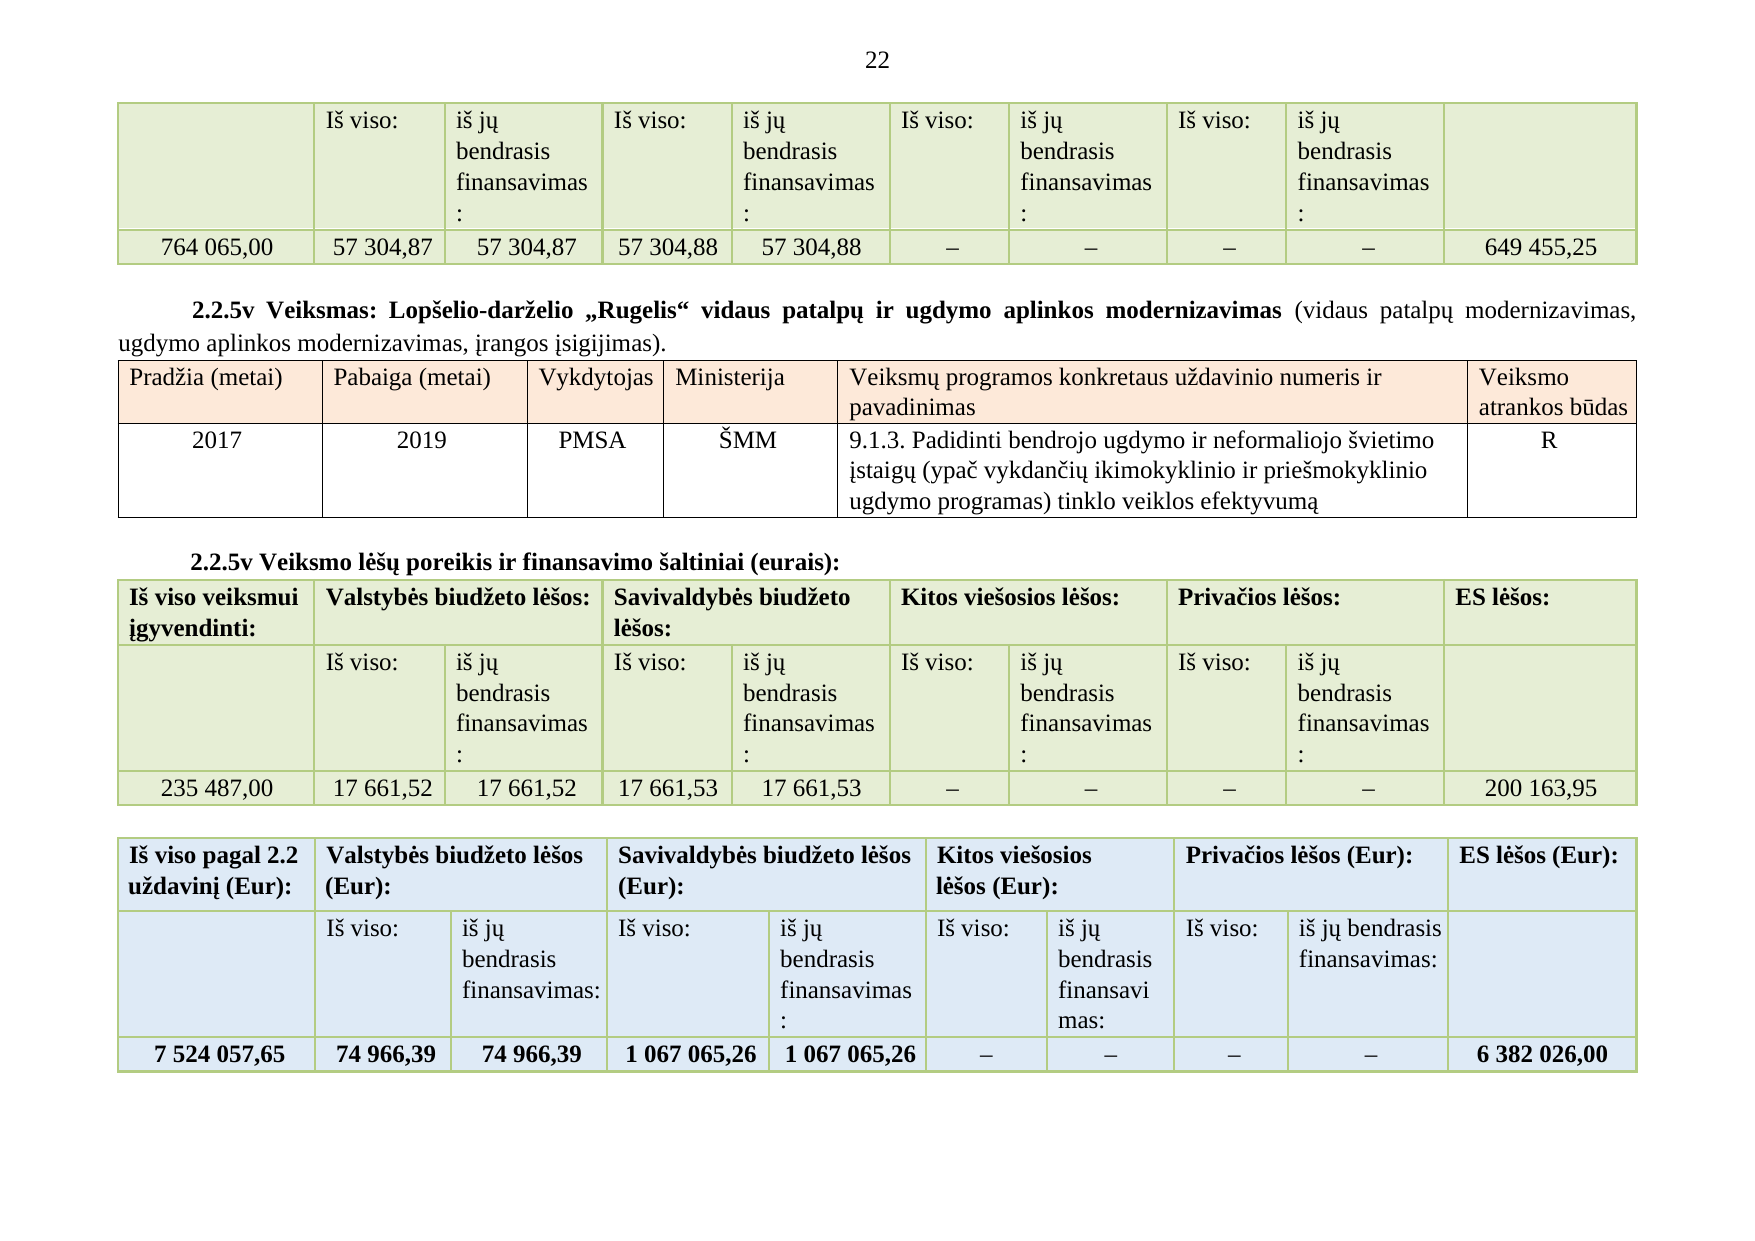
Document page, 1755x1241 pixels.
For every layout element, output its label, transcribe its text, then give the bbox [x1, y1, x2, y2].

table_cell [1445, 104, 1635, 228]
table_cell – [1010, 772, 1166, 804]
text 2.2.5v Veiksmo lėšų poreikis ir finansavimo šaltiniai (eurais): [190, 547, 1636, 576]
table_cell iš jų bendrasis finansavimas: [733, 646, 889, 770]
table_cell iš jų bendrasis finansavimas: [1289, 912, 1447, 1036]
table_cell iš jų bendrasis finansavimas: [1010, 646, 1166, 770]
table_cell – [1048, 1038, 1173, 1070]
table_header ES lėšos (Eur): [1449, 839, 1635, 910]
table_cell iš jų bendrasis finansavimas: [446, 646, 601, 770]
table_header Pabaiga (metai) [323, 361, 527, 423]
table_header ES lėšos: [1445, 581, 1635, 644]
table_header Pradžia (metai) [119, 361, 322, 423]
table_cell [119, 104, 313, 228]
table_cell 74 966,39 [452, 1038, 606, 1070]
table_cell 649 455,25 [1445, 231, 1635, 263]
table_cell – [1287, 772, 1443, 804]
table_cell [1449, 912, 1635, 1036]
table_cell 57 304,87 [446, 231, 601, 263]
table_cell Iš viso: [927, 912, 1046, 1036]
table_cell iš jų bendrasis finansavimas: [770, 912, 925, 1036]
table_cell – [927, 1038, 1046, 1070]
table_header Valstybės biudžeto lėšos: [315, 581, 601, 644]
table_cell PMSA [528, 424, 663, 517]
table_cell iš jų bendrasis finansavimas: [446, 104, 601, 228]
table_cell – [1168, 231, 1285, 263]
table_header Vykdytojas [528, 361, 663, 423]
table_cell [1445, 646, 1635, 770]
table_cell – [1168, 772, 1285, 804]
table_cell 7 524 057,65 [119, 1038, 314, 1070]
table_cell – [891, 231, 1008, 263]
table_cell 9.1.3. Padidinti bendrojo ugdymo ir neformaliojo švietimo įstaigų (ypač vykdančių ikimokyklinio ir priešmokyklinio ugdymo programas) tinklo veiklos efektyvumą [838, 424, 1467, 517]
table_header Ministerija [664, 361, 837, 423]
table_cell [119, 646, 313, 770]
table_cell 57 304,88 [604, 231, 731, 263]
table_cell Iš viso: [891, 646, 1008, 770]
table_cell – [1175, 1038, 1287, 1070]
table_cell Iš viso: [1168, 646, 1285, 770]
table_cell Iš viso: [315, 646, 444, 770]
table_cell Iš viso: [891, 104, 1008, 228]
table_cell Iš viso: [608, 912, 768, 1036]
table_header Savivaldybės biudžeto lėšos: [604, 581, 889, 644]
table_cell Iš viso: [604, 104, 731, 228]
table_cell iš jų bendrasis finansavimas: [1010, 104, 1166, 228]
table_cell – [891, 772, 1008, 804]
table_cell 17 661,52 [446, 772, 601, 804]
table_cell Iš viso: [315, 104, 444, 228]
table_cell 6 382 026,00 [1449, 1038, 1635, 1070]
table_header Kitos viešosios lėšos: [891, 581, 1166, 644]
table_header Iš viso pagal 2.2 uždavinį (Eur): [119, 839, 314, 910]
table_cell 235 487,00 [119, 772, 313, 804]
table_header Savivaldybės biudžeto lėšos (Eur): [608, 839, 925, 910]
table_cell 2017 [119, 424, 322, 517]
table_cell – [1010, 231, 1166, 263]
table_cell iš jų bendrasis finansavi mas: [1048, 912, 1173, 1036]
table_cell iš jų bendrasis finansavimas: [1287, 646, 1443, 770]
table_cell 764 065,00 [119, 231, 313, 263]
table_cell ŠMM [664, 424, 837, 517]
table_cell Iš viso: [1175, 912, 1287, 1036]
table_header Valstybės biudžeto lėšos (Eur): [316, 839, 606, 910]
table_header Privačios lėšos: [1168, 581, 1443, 644]
table_cell Iš viso: [604, 646, 731, 770]
table_cell R [1468, 424, 1636, 517]
table_header Kitos viešosios lėšos (Eur): [927, 839, 1173, 910]
table_cell iš jų bendrasis finansavimas: [452, 912, 606, 1036]
table_cell 57 304,87 [315, 231, 444, 263]
table_cell iš jų bendrasis finansavimas: [1287, 104, 1443, 228]
table_header Veiksmų programos konkretaus uždavinio numeris ir pavadinimas [838, 361, 1467, 423]
table_header Privačios lėšos (Eur): [1175, 839, 1447, 910]
table_cell 17 661,53 [604, 772, 731, 804]
table_cell 1 067 065,26 [770, 1038, 925, 1070]
text 2.2.5v Veiksmas: Lopšelio-darželio „Rugelis“ vidaus patalpų ir ugdymo aplinkos modernizavimas (vidaus patalpų modernizavimas, ugdymo aplinkos modernizavimas, įrangos įsigijimas). [118, 296, 1636, 357]
table_cell iš jų bendrasis finansavimas: [733, 104, 889, 228]
table_cell Iš viso: [1168, 104, 1285, 228]
table_cell – [1287, 231, 1443, 263]
table_cell 2019 [323, 424, 527, 517]
table_cell 200 163,95 [1445, 772, 1635, 804]
table_cell 17 661,53 [733, 772, 889, 804]
table_cell 74 966,39 [316, 1038, 450, 1070]
table_cell – [1289, 1038, 1447, 1070]
table_cell 57 304,88 [733, 231, 889, 263]
table_cell 1 067 065,26 [608, 1038, 768, 1070]
table_header Iš viso veiksmui įgyvendinti: [119, 581, 313, 644]
table_cell [119, 912, 314, 1036]
table_cell 17 661,52 [315, 772, 444, 804]
table_header Veiksmo atrankos būdas [1468, 361, 1636, 423]
table_cell Iš viso: [316, 912, 450, 1036]
